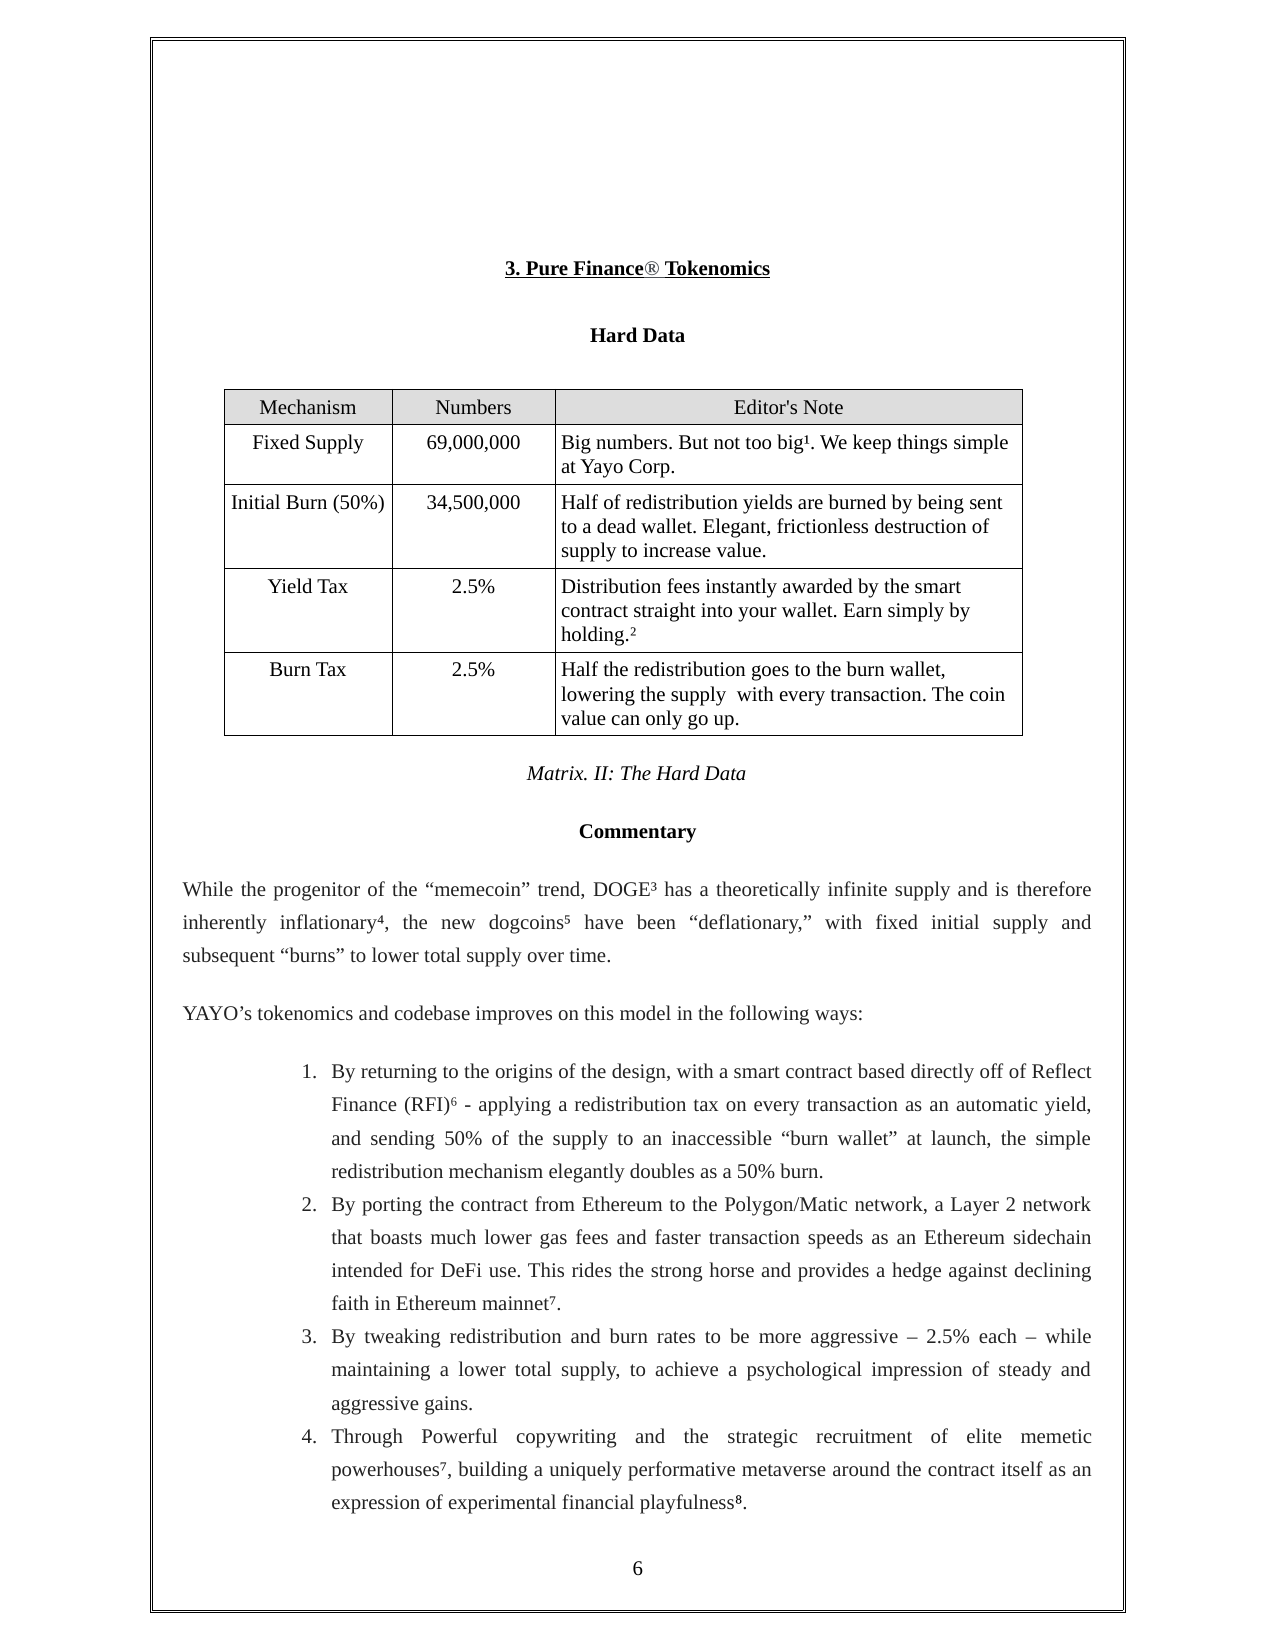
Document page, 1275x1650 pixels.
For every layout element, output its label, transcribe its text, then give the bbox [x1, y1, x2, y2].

text 3. Pure Finance® Tokenomics [182, 256, 1093, 280]
table_cell Distribution fees instantly awarded by the smart contract straight into your wallet. Earn simply by holding.² [556, 569, 1022, 652]
table_cell Half the redistribution goes to the burn wallet, lowering the supply with every transaction. The coin value can only go up. [556, 653, 1022, 735]
table_header Mechanism [225, 390, 392, 424]
text Matrix. II: The Hard Data [182, 760, 1093, 784]
table_header Numbers [393, 390, 555, 424]
table_cell 34,500,000 [393, 485, 555, 568]
table_cell Initial Burn (50%) [225, 485, 392, 568]
text YAYO’s tokenomics and codebase improves on this model in the following ways: [182, 1001, 1093, 1025]
list Through Powerful copywriting and the strategic recruitment of elite memetic powerhouses⁷, building a uniquely performative metaverse around the contract itself as an expression of experimental financial playfulness⁸. [301, 1423, 1093, 1514]
table_cell 2.5% [393, 569, 555, 652]
table_cell Burn Tax [225, 653, 392, 735]
table_cell 69,000,000 [393, 425, 555, 484]
text Hard Data [182, 322, 1093, 347]
list By tweaking redistribution and burn rates to be more aggressive – 2.5% each – while maintaining a lower total supply, to achieve a psychological impression of steady and aggressive gains. [301, 1324, 1093, 1414]
table_cell 2.5% [393, 653, 555, 735]
text Commentary [182, 818, 1093, 843]
list By porting the contract from Ethereum to the Polygon/Matic network, a Layer 2 network that boasts much lower gas fees and faster transaction speeds as an Ethereum sidechain intended for DeFi use. This rides the strong horse and provides a hedge against declining faith in Ethereum mainnet⁷. [301, 1192, 1093, 1315]
table_header Editor's Note [556, 390, 1022, 424]
table_cell Big numbers. But not too big¹. We keep things simple at Yayo Corp. [556, 425, 1022, 484]
table_cell Fixed Supply [225, 425, 392, 484]
list By returning to the origins of the design, with a smart contract based directly off of Reflect Finance (RFI)⁶ - applying a redistribution tax on every transaction as an automatic yield, and sending 50% of the supply to an inaccessible “burn wallet” at launch, the simple redistribution mechanism elegantly doubles as a 50% burn. [301, 1059, 1093, 1183]
table_cell Yield Tax [225, 569, 392, 652]
text While the progenitor of the “memecoin” trend, DOGE³ has a theoretically infinite supply and is therefore inherently inflationary⁴, the new dogcoins⁵ have been “deflationary,” with fixed initial supply and subsequent “burns” to lower total supply over time. [182, 877, 1093, 967]
table_cell Half of redistribution yields are burned by being sent to a dead wallet. Elegant, frictionless destruction of supply to increase value. [556, 485, 1022, 568]
